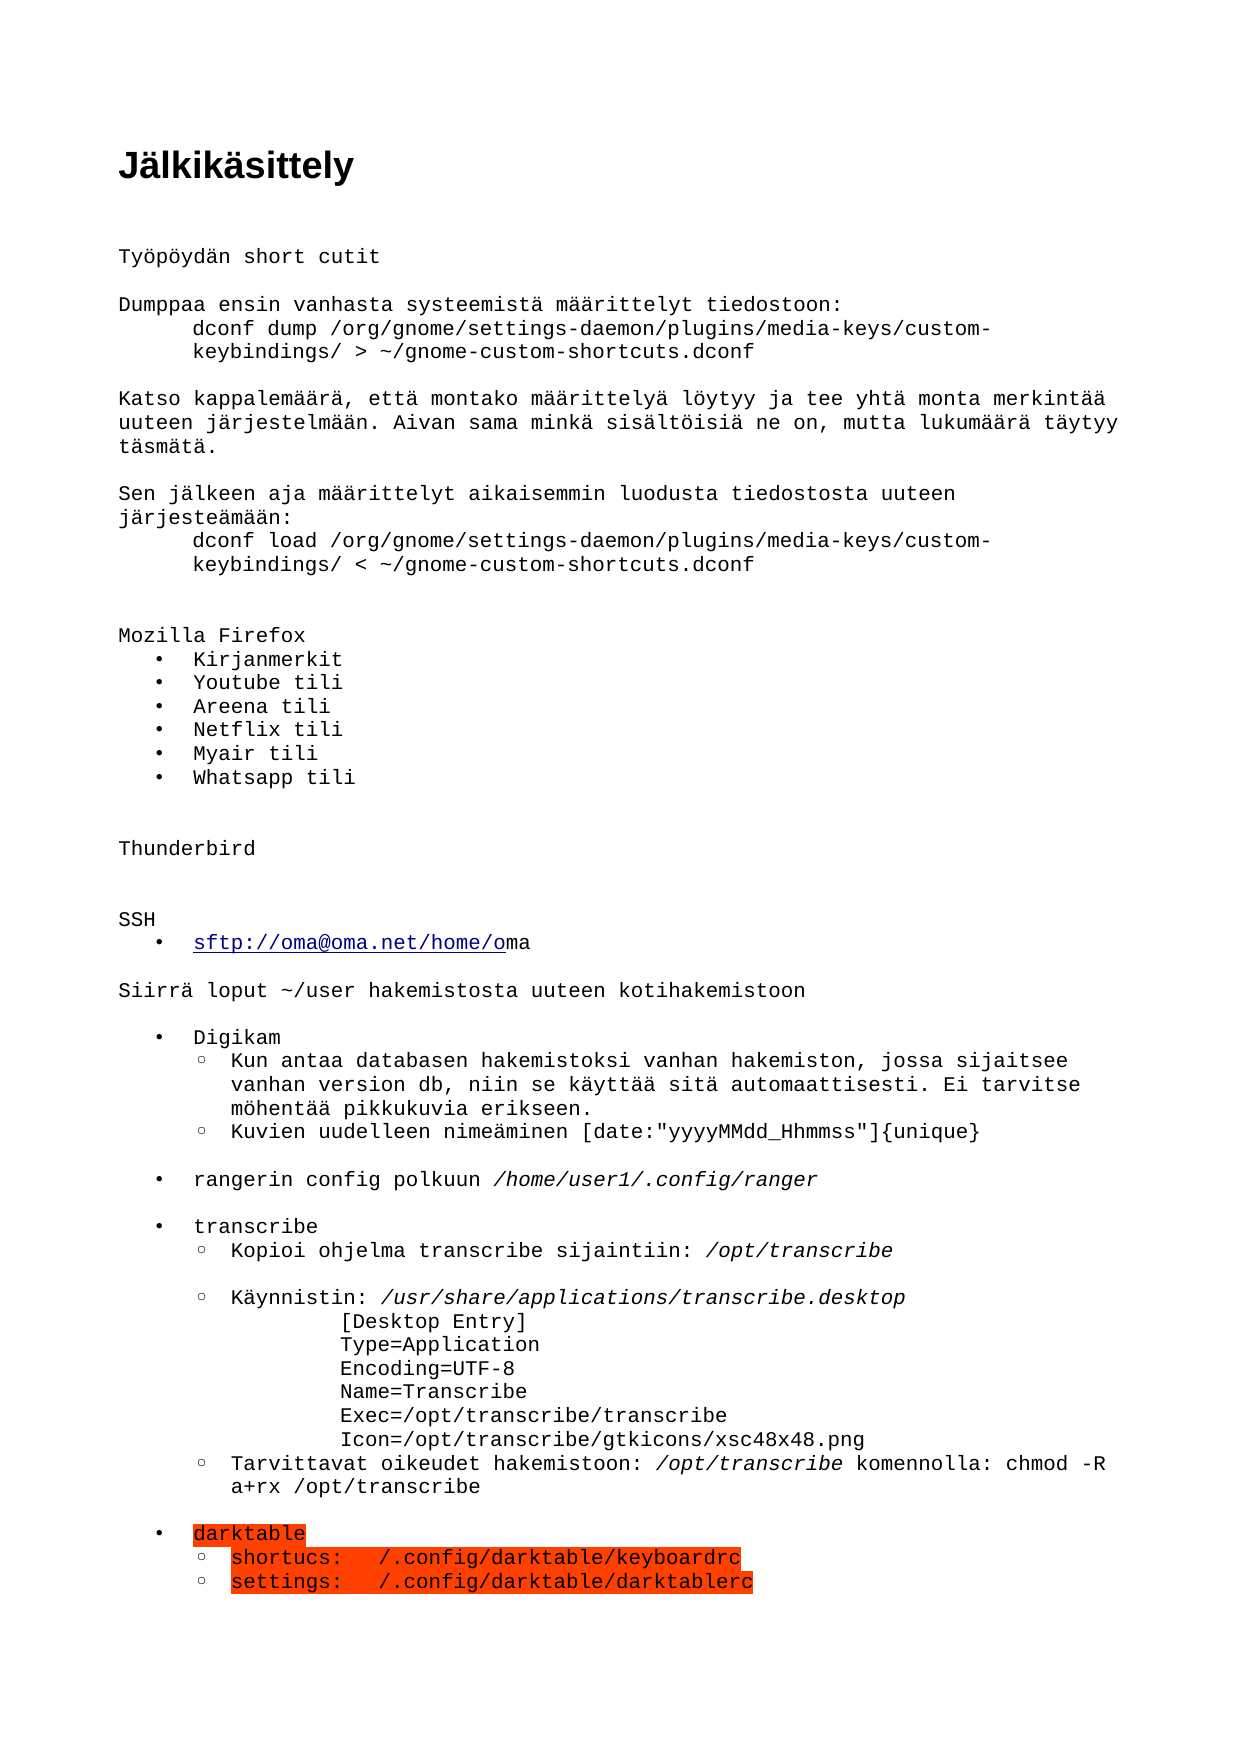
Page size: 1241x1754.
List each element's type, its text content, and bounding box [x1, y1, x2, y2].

list darktable [156, 1523, 1122, 1547]
text SSH [118, 909, 1122, 932]
list Kun antaa databasen hakemistoksi vanhan hakemiston, jossa sijaitsee vanhan version db, niin se käyttää sitä automaattisesti. Ei tarvitse möhentää pikkukuvia erikseen. [193, 1051, 1122, 1121]
list Käynnistin: /usr/share/applications/transcribe.desktop [193, 1287, 1122, 1311]
text Mozilla Firefox [118, 625, 1122, 648]
list Myair tili [156, 743, 1122, 767]
text Siirrä loput ~/user hakemistosta uuteen kotihakemistoon [118, 979, 1122, 1003]
list Whatsapp tili [156, 767, 1122, 790]
list shortucs: /.config/darktable/keyboardrc [193, 1547, 1122, 1571]
list Kopioi ohjelma transcribe sijaintiin: /opt/transcribe [193, 1240, 1122, 1263]
list Areena tili [156, 696, 1122, 719]
text Dumppaa ensin vanhasta systeemistä määrittelyt tiedostoon: [118, 294, 1122, 317]
list settings: /.config/darktable/darktablerc [193, 1571, 1122, 1594]
text Sen jälkeen aja määrittelyt aikaisemmin luodusta tiedostosta uuteen järjesteämään: [118, 483, 1122, 530]
text Thunderbird [118, 838, 1122, 861]
list Tarvittavat oikeudet hakemistoon: /opt/transcribe komennolla: chmod -R a+rx /opt/transcribe [193, 1452, 1122, 1500]
list Youtube tili [156, 672, 1122, 696]
text Icon=/opt/transcribe/gtkicons/xsc48x48.png [340, 1429, 1122, 1452]
list sftp://oma@oma.net/home/oma [156, 932, 1122, 956]
text dconf dump /org/gnome/settings-daemon/plugins/media-keys/custom-keybindings/ > ~/gnome-custom-shortcuts.dconf [192, 317, 1122, 365]
text [Desktop Entry] [340, 1311, 1122, 1334]
text Name=Transcribe [340, 1382, 1122, 1405]
list transcribe [156, 1216, 1122, 1240]
list rangerin config polkuun /home/user1/.config/ranger [156, 1169, 1122, 1216]
list Netflix tili [156, 719, 1122, 743]
text Type=Application [340, 1334, 1122, 1358]
text Työpöydän short cutit [118, 247, 1122, 270]
text Katso kappalemäärä, että montako määrittelyä löytyy ja tee yhtä monta merkintää uuteen järjestelmään. Aivan sama minkä sisältöisiä ne on, mutta lukumäärä täytyy täsmätä. [118, 388, 1122, 459]
text dconf load /org/gnome/settings-daemon/plugins/media-keys/custom-keybindings/ < ~/gnome-custom-shortcuts.dconf [192, 530, 1122, 578]
text Encoding=UTF-8 [340, 1358, 1122, 1382]
list Kirjanmerkit [156, 648, 1122, 672]
list Kuvien uudelleen nimeäminen [date:"yyyyMMdd_Hhmmss"]{unique} [193, 1121, 1122, 1169]
text Exec=/opt/transcribe/transcribe [340, 1405, 1122, 1429]
list Digikam [156, 1027, 1122, 1051]
subtitle Jälkikäsittely [118, 143, 1122, 187]
